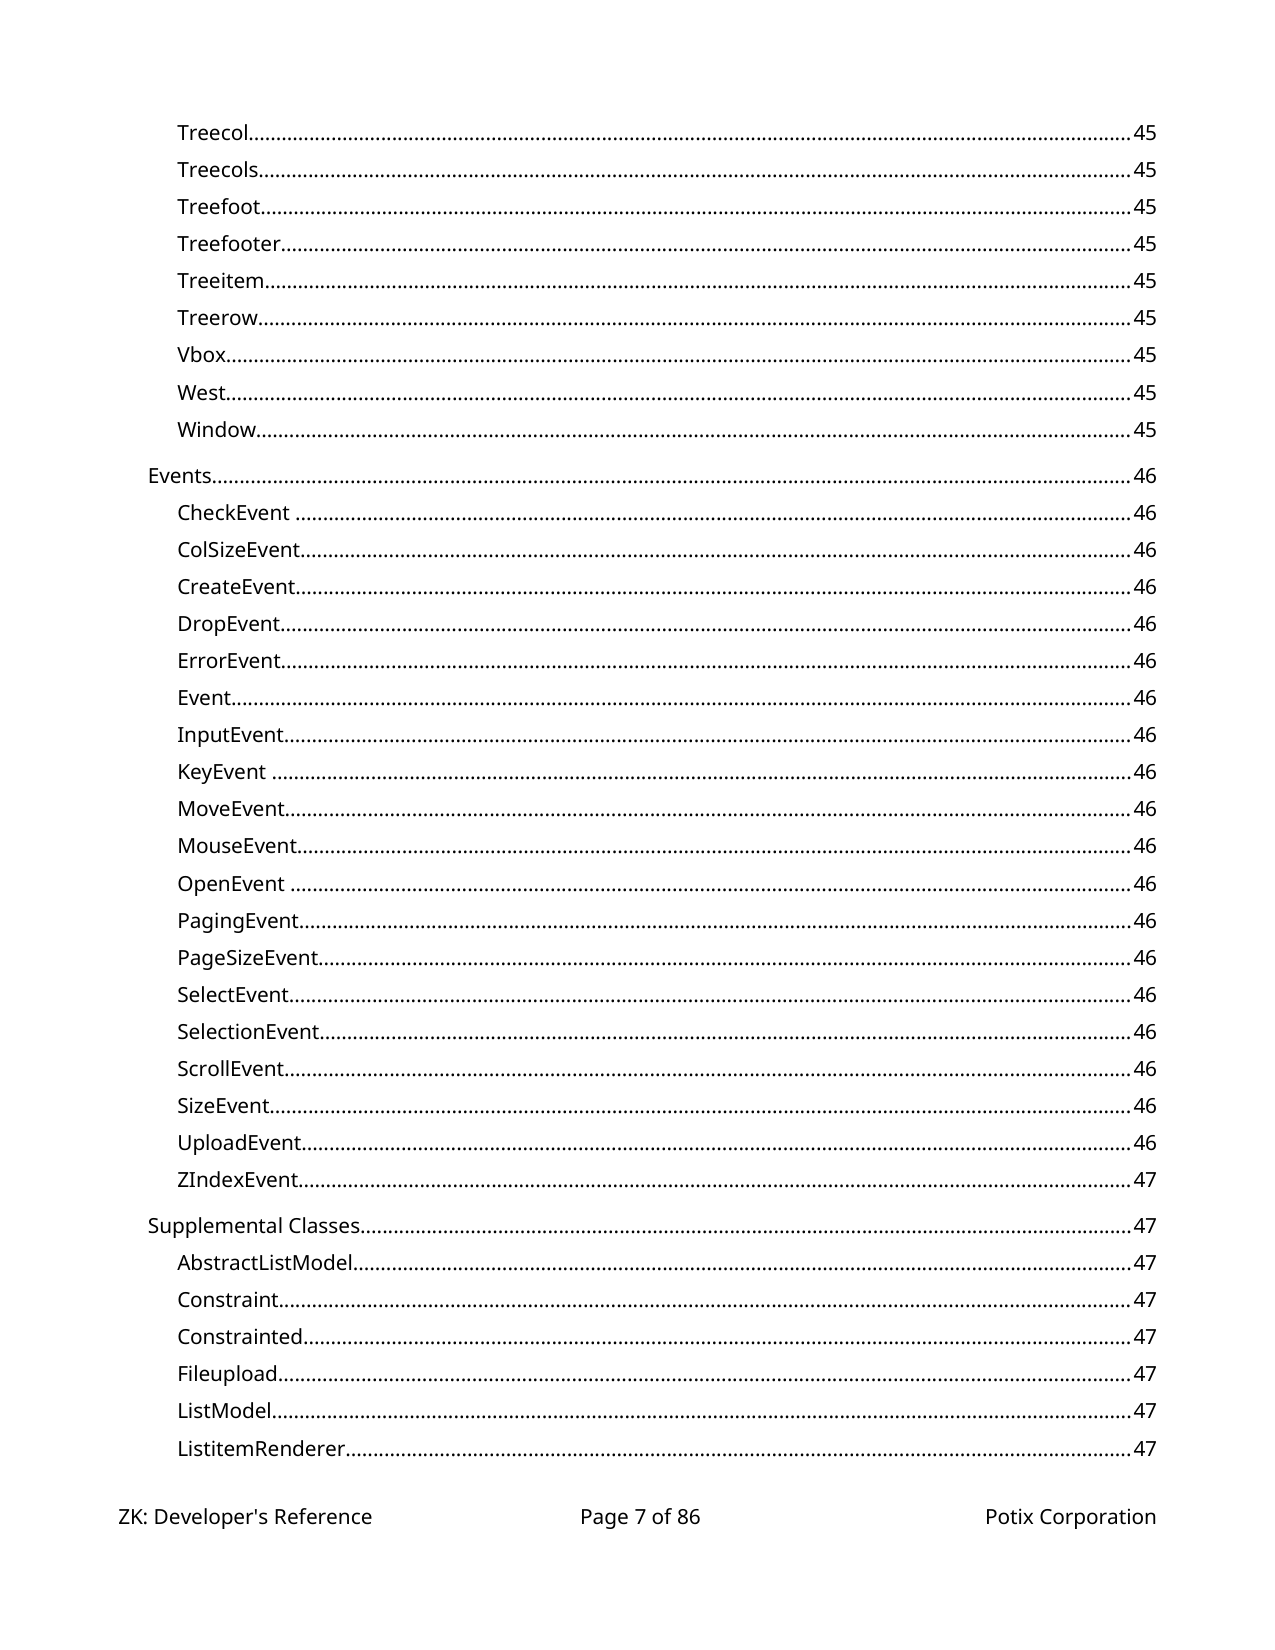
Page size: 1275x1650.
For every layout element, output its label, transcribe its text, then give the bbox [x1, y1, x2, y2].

text ListModel 47 [177, 1397, 1157, 1425]
text CheckEvent 46 [177, 498, 1157, 526]
text DropEvent 46 [177, 609, 1157, 637]
text Event 46 [177, 683, 1157, 711]
text MoveEvent 46 [177, 794, 1157, 823]
text OpenEvent 46 [177, 869, 1157, 897]
text ErrorEvent 46 [177, 646, 1157, 674]
text PagingEvent 46 [177, 906, 1157, 934]
text SelectionEvent 46 [177, 1017, 1157, 1045]
text MouseEvent 46 [177, 832, 1157, 860]
text Treerow 45 [177, 303, 1157, 332]
text CreateEvent 46 [177, 572, 1157, 600]
text Constrainted 47 [177, 1322, 1157, 1351]
text Events 46 [148, 461, 1157, 489]
text West 45 [177, 378, 1157, 406]
text SelectEvent 46 [177, 980, 1157, 1008]
text Treecol 45 [177, 118, 1157, 146]
text InputEvent 46 [177, 720, 1157, 748]
text UploadEvent 46 [177, 1128, 1157, 1156]
text PageSizeEvent 46 [177, 943, 1157, 971]
text Supplemental Classes 47 [148, 1211, 1157, 1239]
text AbstractListModel 47 [177, 1248, 1157, 1277]
text Treeitem 45 [177, 266, 1157, 295]
text Constraint 47 [177, 1285, 1157, 1314]
text Treefoot 45 [177, 192, 1157, 221]
text SizeEvent 46 [177, 1091, 1157, 1119]
text Vbox 45 [177, 341, 1157, 369]
text ScrollEvent 46 [177, 1054, 1157, 1082]
text ListitemRenderer 47 [177, 1434, 1157, 1462]
text Window 45 [177, 415, 1157, 443]
text Fileupload 47 [177, 1359, 1157, 1388]
text ZIndexEvent 47 [177, 1165, 1157, 1193]
text Treefooter 45 [177, 229, 1157, 258]
text KeyEvent 46 [177, 757, 1157, 786]
text Treecols 45 [177, 155, 1157, 183]
text ColSizeEvent 46 [177, 535, 1157, 563]
